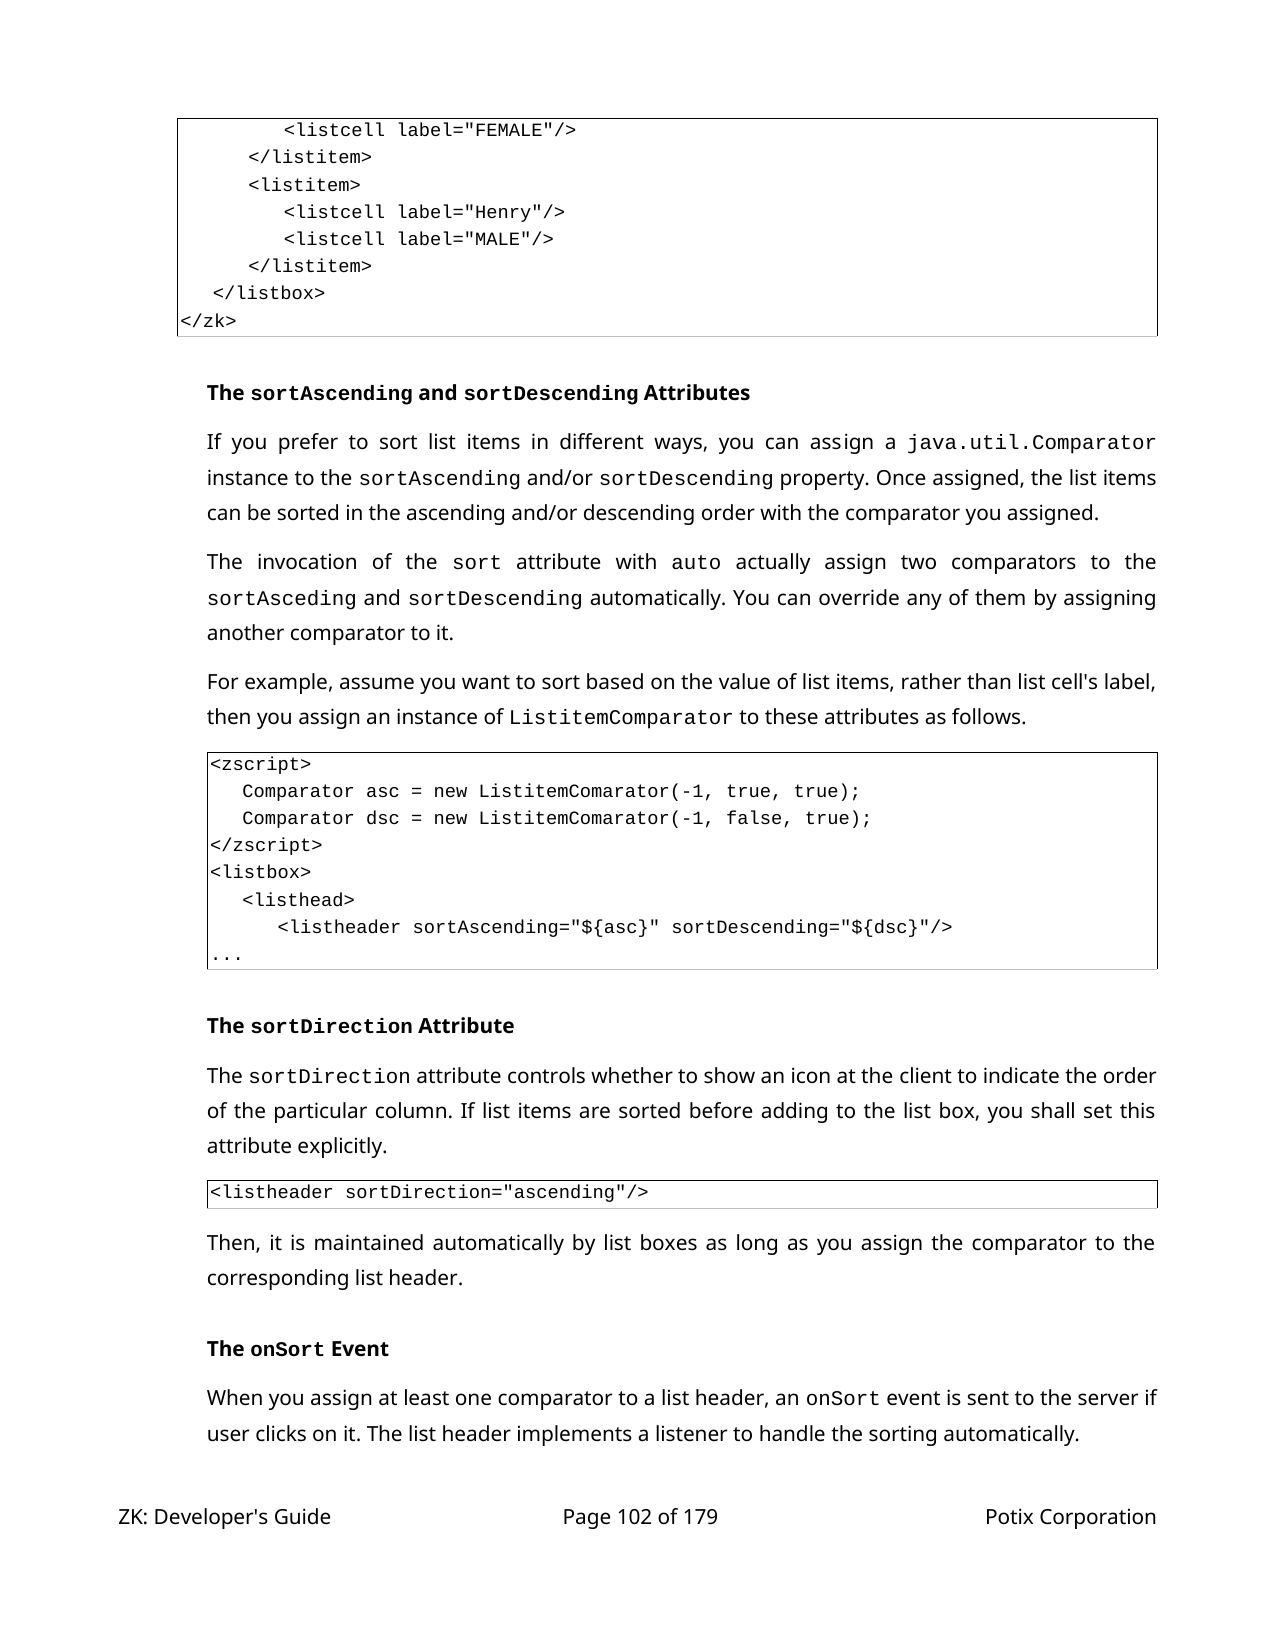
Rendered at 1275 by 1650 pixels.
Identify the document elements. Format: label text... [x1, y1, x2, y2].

text </listitem> [178, 145, 1157, 169]
text </zscript> [208, 833, 1157, 857]
subtitle The onSort Event [207, 1334, 1157, 1363]
text <listhead> [208, 887, 1157, 912]
text When you assign at least one comparator to a list header, an onSort event is sent to the server if user clicks on it. The list header implements a listener to handle the sorting automatically. [207, 1383, 1157, 1447]
text <listitem> [178, 172, 1157, 197]
text <listcell label="FEMALE"/> [178, 119, 1157, 142]
text <listcell label="Henry"/> [178, 200, 1157, 224]
text The sortDirection attribute controls whether to show an icon at the client to indicate the order of the particular column. If list items are sorted before adding to the list box, you shall set this attribute explicitly. [207, 1061, 1157, 1160]
text </zk> [178, 308, 1157, 336]
text Comparator dsc = new ListitemComarator(-1, false, true); [208, 806, 1157, 830]
subtitle The sortAscending and sortDescending Attributes [207, 378, 1157, 407]
text </listbox> [178, 281, 1157, 306]
text ... [208, 942, 1157, 969]
text <listbox> [208, 860, 1157, 884]
text <listcell label="MALE"/> [178, 227, 1157, 251]
text <listheader sortAscending="${asc}" sortDescending="${dsc}"/> [208, 915, 1157, 939]
subtitle The sortDirection Attribute [207, 1012, 1157, 1040]
text <zscript> [208, 753, 1157, 776]
text For example, assume you want to sort based on the value of list items, rather than list cell's label, then you assign an instance of ListitemComparator to these attributes as follows. [207, 667, 1157, 731]
text The invocation of the sort attribute with auto actually assign two comparators to the sortAsceding and sortDescending automatically. You can override any of them by assigning another comparator to it. [207, 547, 1157, 647]
text </listitem> [178, 254, 1157, 278]
text Comparator asc = new ListitemComarator(-1, true, true); [208, 779, 1157, 803]
text If you prefer to sort list items in different ways, you can assign a java.util.Comparator instance to the sortAscending and/or sortDescending property. Once assigned, the list items can be sorted in the ascending and/or descending order with the comparator you assigned. [207, 427, 1157, 527]
text <listheader sortDirection="ascending"/> [208, 1181, 1157, 1208]
text Then, it is maintained automatically by list boxes as long as you assign the comparator to the corresponding list header. [207, 1228, 1157, 1292]
